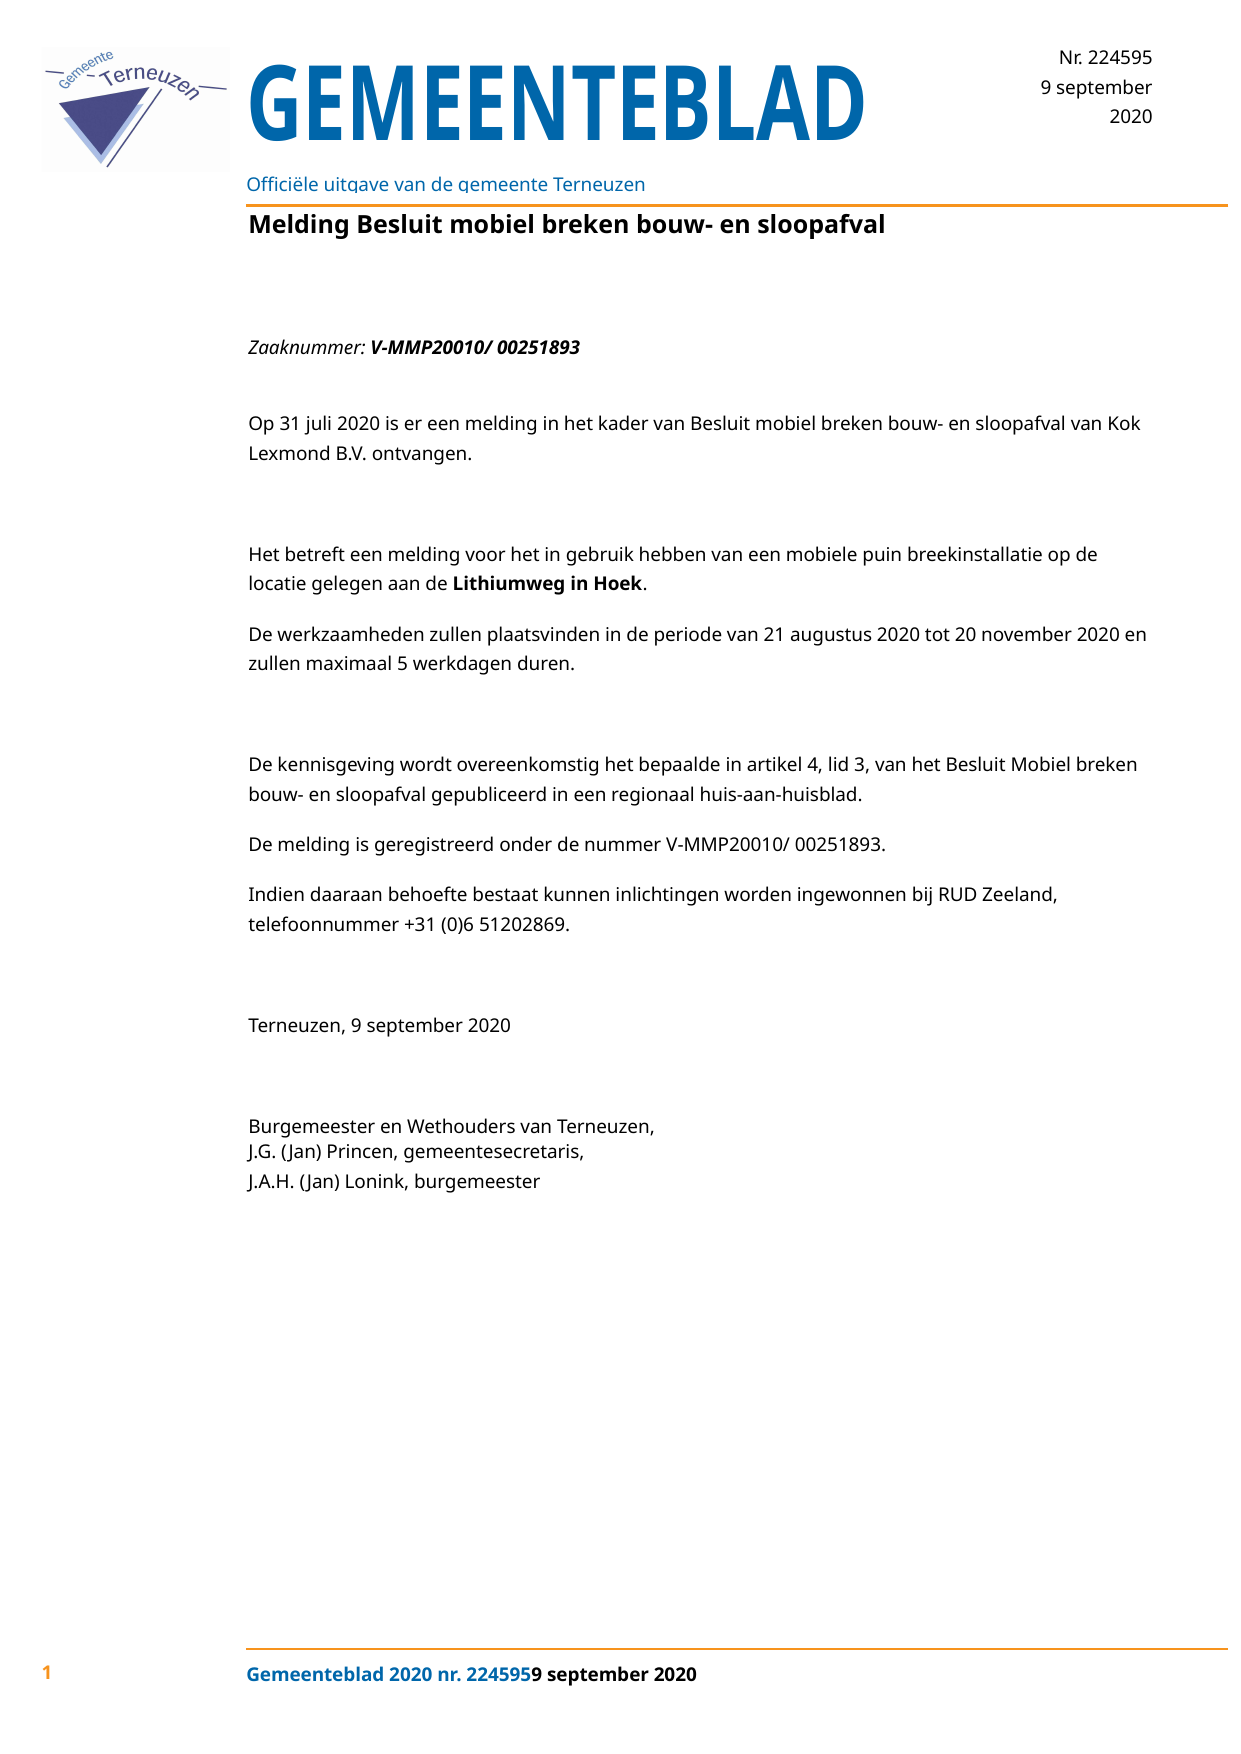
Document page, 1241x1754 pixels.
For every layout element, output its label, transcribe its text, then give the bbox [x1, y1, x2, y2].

text Zaaknummer: V-MMP20010/ 00251893 [248, 334, 1152, 360]
text Het betreft een melding voor het in gebruik hebben van een mobiele puin breekinstallatie op de locatie gelegen aan de Lithiumweg in Hoek. [248, 541, 1152, 596]
text De melding is geregistreerd onder de nummer V-MMP20010/ 00251893. [248, 831, 1152, 857]
table_cell [700, 1139, 1152, 1253]
table_header Burgemeester en Wethouders van Terneuzen, [248, 1113, 1152, 1139]
table_cell [700, 1253, 1152, 1279]
text Indien daaraan behoefte bestaat kunnen inlichtingen worden ingewonnen bij RUD Zeeland, telefoonnummer +31 (0)6 51202869. [248, 882, 1152, 937]
table_cell [248, 1279, 1152, 1305]
table_cell [248, 1253, 700, 1279]
text Op 31 juli 2020 is er een melding in het kader van Besluit mobiel breken bouw- en sloopafval van Kok Lexmond B.V. ontvangen. [248, 410, 1152, 466]
text De kennisgeving wordt overeenkomstig het bepaalde in artikel 4, lid 3, van het Besluit Mobiel breken bouw- en sloopafval gepubliceerd in een regionaal huis-aan-huisblad. [248, 751, 1152, 807]
table_cell [248, 1305, 700, 1330]
table_cell [700, 1305, 1152, 1330]
table_cell J.G. (Jan) Princen, gemeentesecretaris, J.A.H. (Jan) Lonink, burgemeester [248, 1139, 700, 1253]
text De werkzaamheden zullen plaatsvinden in de periode van 21 augustus 2020 tot 20 november 2020 en zullen maximaal 5 werkdagen duren. [248, 621, 1152, 676]
text Melding Besluit mobiel breken bouw- en sloopafval [248, 207, 1152, 241]
text Terneuzen, 9 september 2020 [248, 1012, 1152, 1038]
picture [41, 47, 231, 172]
